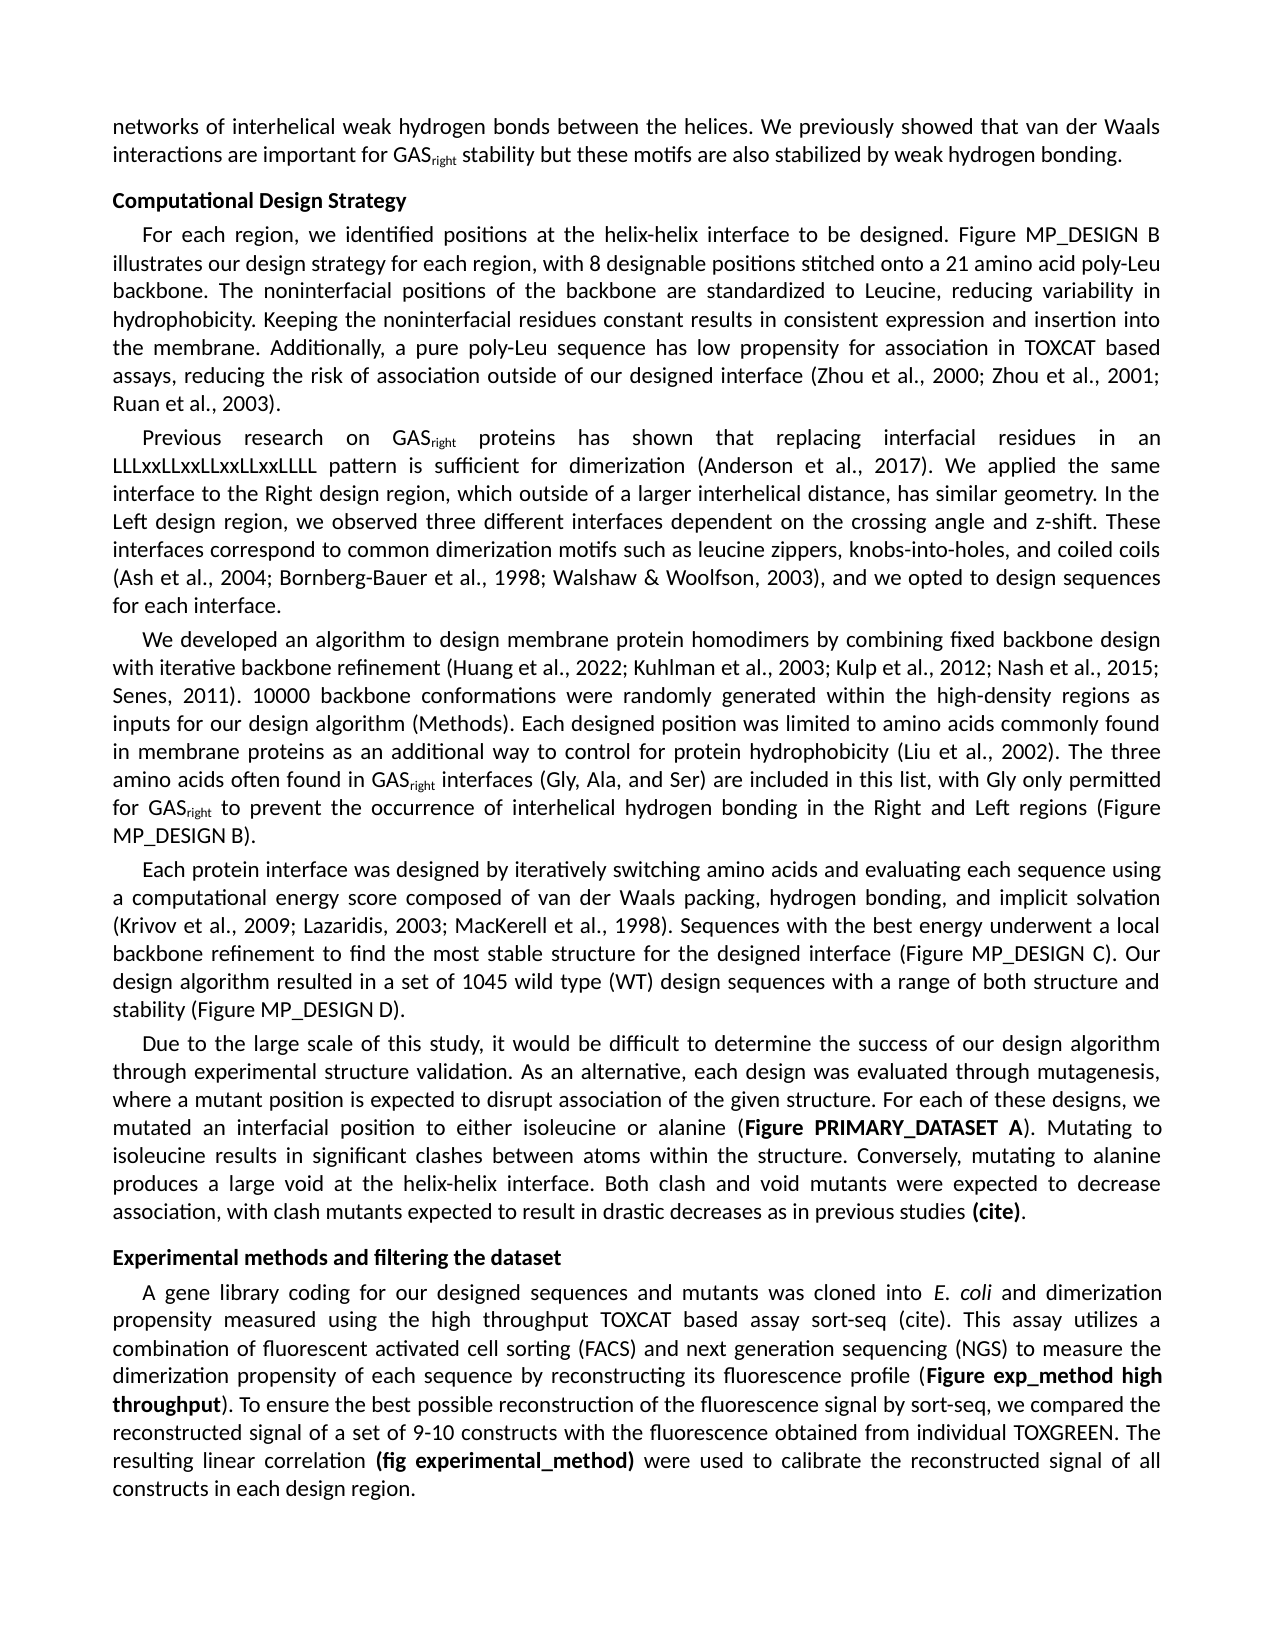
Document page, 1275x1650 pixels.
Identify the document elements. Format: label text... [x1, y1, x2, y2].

text A gene library coding for our designed sequences and mutants was cloned into E. coli and dimerization propensity measured using the high throughput TOXCAT based assay sort-seq (cite). This assay utilizes a combination of fluorescent activated cell sorting (FACS) and next generation sequencing (NGS) to measure the dimerization propensity of each sequence by reconstructing its fluorescence profile (Figure exp_method high throughput). To ensure the best possible reconstruction of the fluorescence signal by sort-seq, we compared the reconstructed signal of a set of 9-10 constructs with the fluorescence obtained from individual TOXGREEN. The resulting linear correlation (fig experimental_method) were used to calibrate the reconstructed signal of all constructs in each design region. [112, 1278, 1162, 1502]
text networks of interhelical weak hydrogen bonds between the helices. We previously showed that van der Waals interactions are important for GASright stability but these motifs are also stabilized by weak hydrogen bonding. [112, 112, 1162, 168]
text Each protein interface was designed by iteratively switching amino acids and evaluating each sequence using a computational energy score composed of van der Waals packing, hydrogen bonding, and implicit solvation (Krivov et al., 2009; Lazaridis, 2003; MacKerell et al., 1998). Sequences with the best energy underwent a local backbone refinement to find the most stable structure for the designed interface (Figure MP_DESIGN C). Our design algorithm resulted in a set of 1045 wild type (WT) design sequences with a range of both structure and stability (Figure MP_DESIGN D). [112, 855, 1162, 1023]
text We developed an algorithm to design membrane protein homodimers by combining fixed backbone design with iterative backbone refinement (Huang et al., 2022; Kuhlman et al., 2003; Kulp et al., 2012; Nash et al., 2015; Senes, 2011). 10000 backbone conformations were randomly generated within the high-density regions as inputs for our design algorithm (Methods). Each designed position was limited to amino acids commonly found in membrane proteins as an additional way to control for protein hydrophobicity (Liu et al., 2002). The three amino acids often found in GASright interfaces (Gly, Ala, and Ser) are included in this list, with Gly only permitted for GASright to prevent the occurrence of interhelical hydrogen bonding in the Right and Left regions (Figure MP_DESIGN B). [112, 625, 1162, 849]
text Previous research on GASright proteins has shown that replacing interfacial residues in an LLLxxLLxxLLxxLLxxLLLL pattern is sufficient for dimerization (Anderson et al., 2017). We applied the same interface to the Right design region, which outside of a larger interhelical distance, has similar geometry. In the Left design region, we observed three different interfaces dependent on the crossing angle and z-shift. These interfaces correspond to common dimerization motifs such as leucine zippers, knobs-into-holes, and coiled coils (Ash et al., 2004; Bornberg-Bauer et al., 1998; Walshaw & Woolfson, 2003), and we opted to design sequences for each interface. [112, 423, 1162, 619]
subtitle Computational Design Strategy [112, 187, 1162, 214]
text Due to the large scale of this study, it would be difficult to determine the success of our design algorithm through experimental structure validation. As an alternative, each design was evaluated through mutagenesis, where a mutant position is expected to disrupt association of the given structure. For each of these designs, we mutated an interfacial position to either isoleucine or alanine (Figure PRIMARY_DATASET A). Mutating to isoleucine results in significant clashes between atoms within the structure. Conversely, mutating to alanine produces a large void at the helix-helix interface. Both clash and void mutants were expected to decrease association, with clash mutants expected to result in drastic decreases as in previous studies (cite). [112, 1029, 1162, 1226]
text For each region, we identified positions at the helix-helix interface to be designed. Figure MP_DESIGN B illustrates our design strategy for each region, with 8 designable positions stitched onto a 21 amino acid poly-Leu backbone. The noninterfacial positions of the backbone are standardized to Leucine, reducing variability in hydrophobicity. Keeping the noninterfacial residues constant results in consistent expression and insertion into the membrane. Additionally, a pure poly-Leu sequence has low propensity for association in TOXCAT based assays, reducing the risk of association outside of our designed interface (Zhou et al., 2000; Zhou et al., 2001; Ruan et al., 2003). [112, 221, 1162, 417]
subtitle Experimental methods and filtering the dataset [112, 1243, 1162, 1272]
